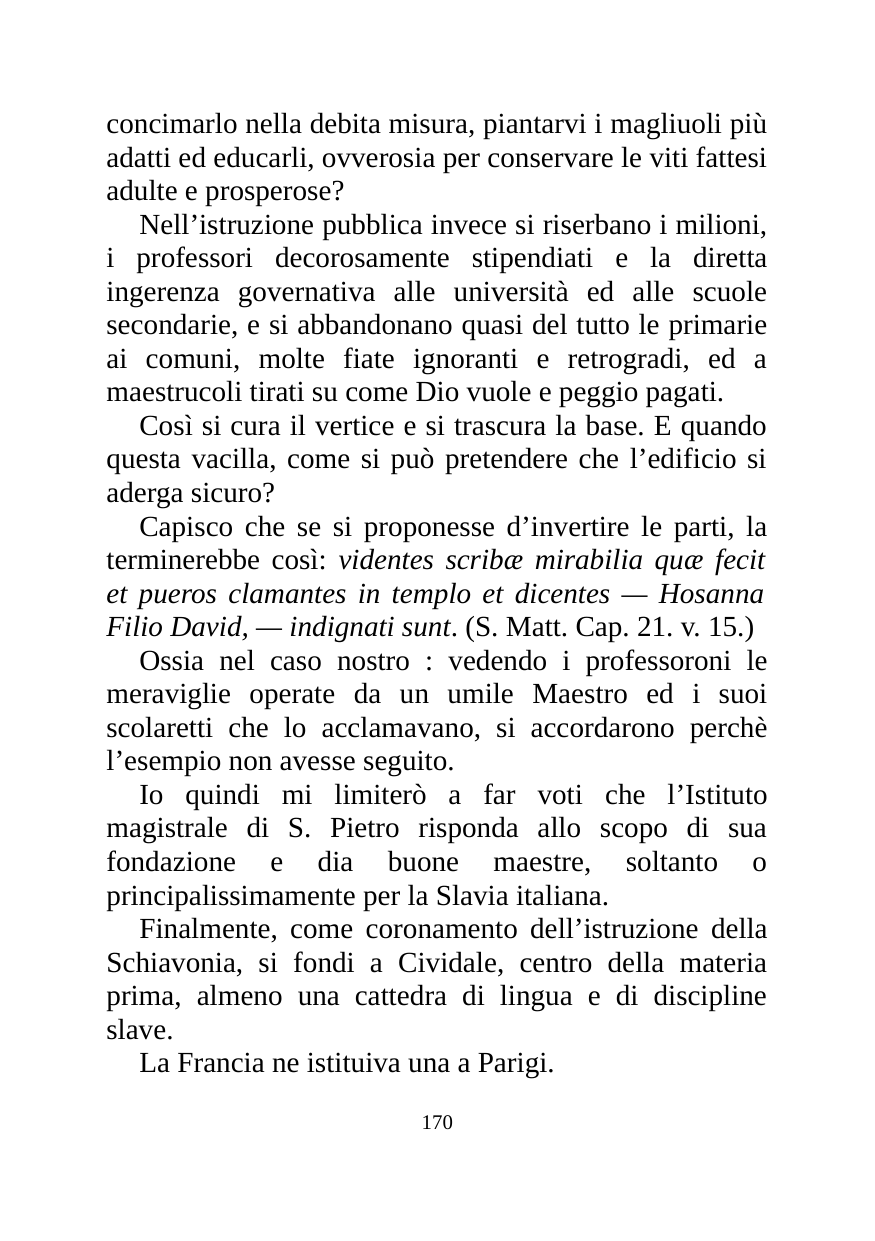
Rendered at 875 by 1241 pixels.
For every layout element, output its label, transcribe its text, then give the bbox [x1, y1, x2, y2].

text Così si cura il vertice e si trascura la base. E quando questa vacilla, come si può pretendere che l’edificio si aderga sicuro? [106, 408, 768, 509]
text Nell’istruzione pubblica invece si riserbano i milioni, i professori decorosamente stipendiati e la diretta ingerenza governativa alle università ed alle scuole secondarie, e si abbandonano quasi del tutto le primarie ai comuni, molte fiate ignoranti e retrogradi, ed a maestrucoli tirati su come Dio vuole e peggio pagati. [106, 207, 768, 408]
text concimarlo nella debita misura, piantarvi i magliuoli più adatti ed educarli, ovverosia per conservare le viti fattesi adulte e prosperose? [106, 106, 768, 207]
text La Francia ne istituiva una a Parigi. [106, 1045, 768, 1079]
text Io quindi mi limiterò a far voti che l’Istituto magistrale di S. Pietro risponda allo scopo di sua fondazione e dia buone maestre, soltanto o principalissimamente per la Slavia italiana. [106, 777, 768, 911]
text Capisco che se si proponesse d’invertire le parti, la terminerebbe così: videntes scribæ mirabilia quæ fecit et pueros clamantes in templo et dicentes — Hosanna Filio David, — indignati sunt. (S. Matt. Cap. 21. v. 15.) [106, 509, 768, 643]
text Ossia nel caso nostro : vedendo i professoroni le meraviglie operate da un umile Maestro ed i suoi scolaretti che lo acclamavano, si accordarono perchè l’esempio non avesse seguito. [106, 643, 768, 777]
text Finalmente, come coronamento dell’istruzione della Schiavonia, si fondi a Cividale, centro della materia prima, almeno una cattedra di lingua e di discipline slave. [106, 911, 768, 1045]
